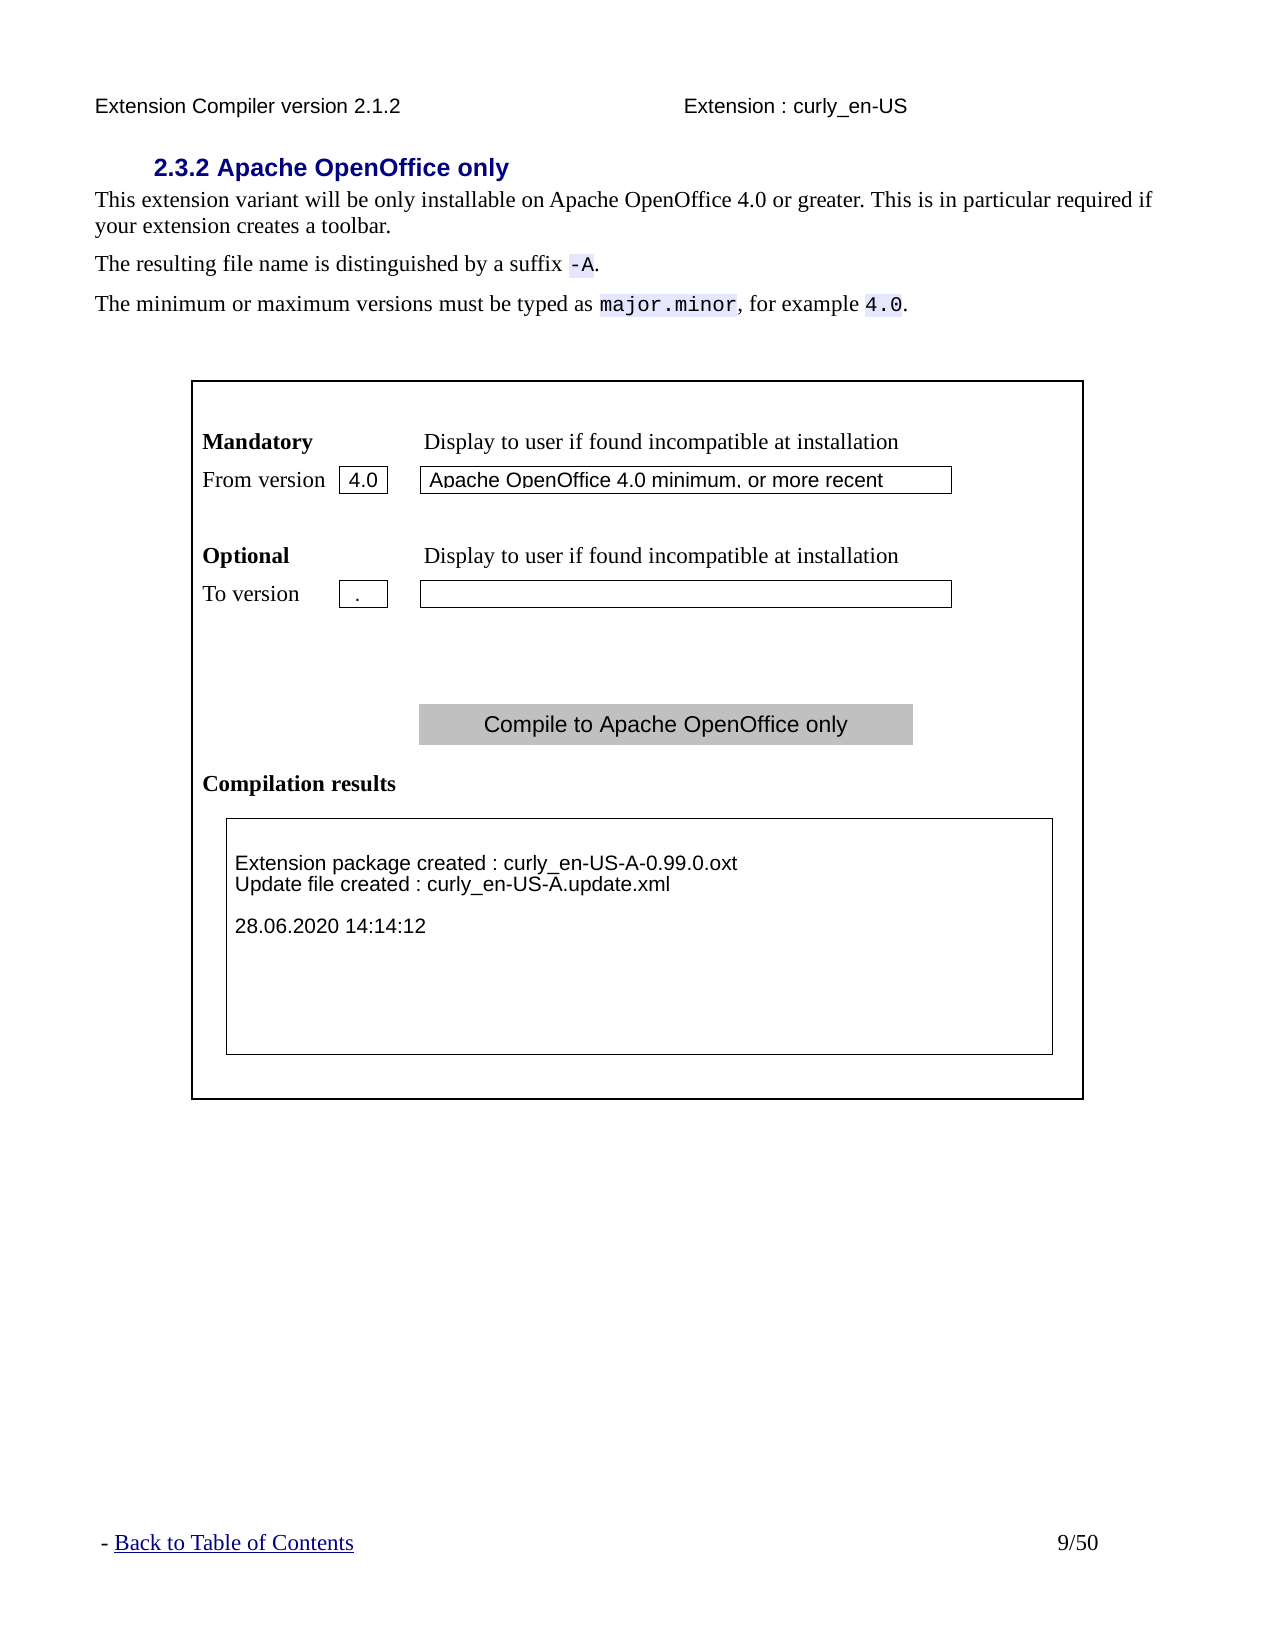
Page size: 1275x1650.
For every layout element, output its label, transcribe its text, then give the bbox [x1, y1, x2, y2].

text [952, 581, 1073, 606]
subtitle Apache OpenOffice only [153, 153, 1181, 181]
text Optional Display to user if found incompatible at installation [202, 543, 1073, 568]
text [388, 467, 420, 492]
text This extension variant will be only installable on Apache OpenOffice 4.0 or greater. This is in particular required if your extension creates a toolbar. [94, 187, 1181, 238]
text [388, 581, 420, 606]
text [952, 467, 1073, 492]
text Compilation results [202, 771, 1073, 796]
text To version [202, 581, 339, 606]
text The resulting file name is distinguished by a suffix -A. [94, 251, 1181, 278]
text From version [202, 467, 339, 492]
text The minimum or maximum versions must be typed as major.minor, for example 4.0. [94, 290, 1181, 317]
text Mandatory Display to user if found incompatible at installation [202, 429, 1073, 454]
